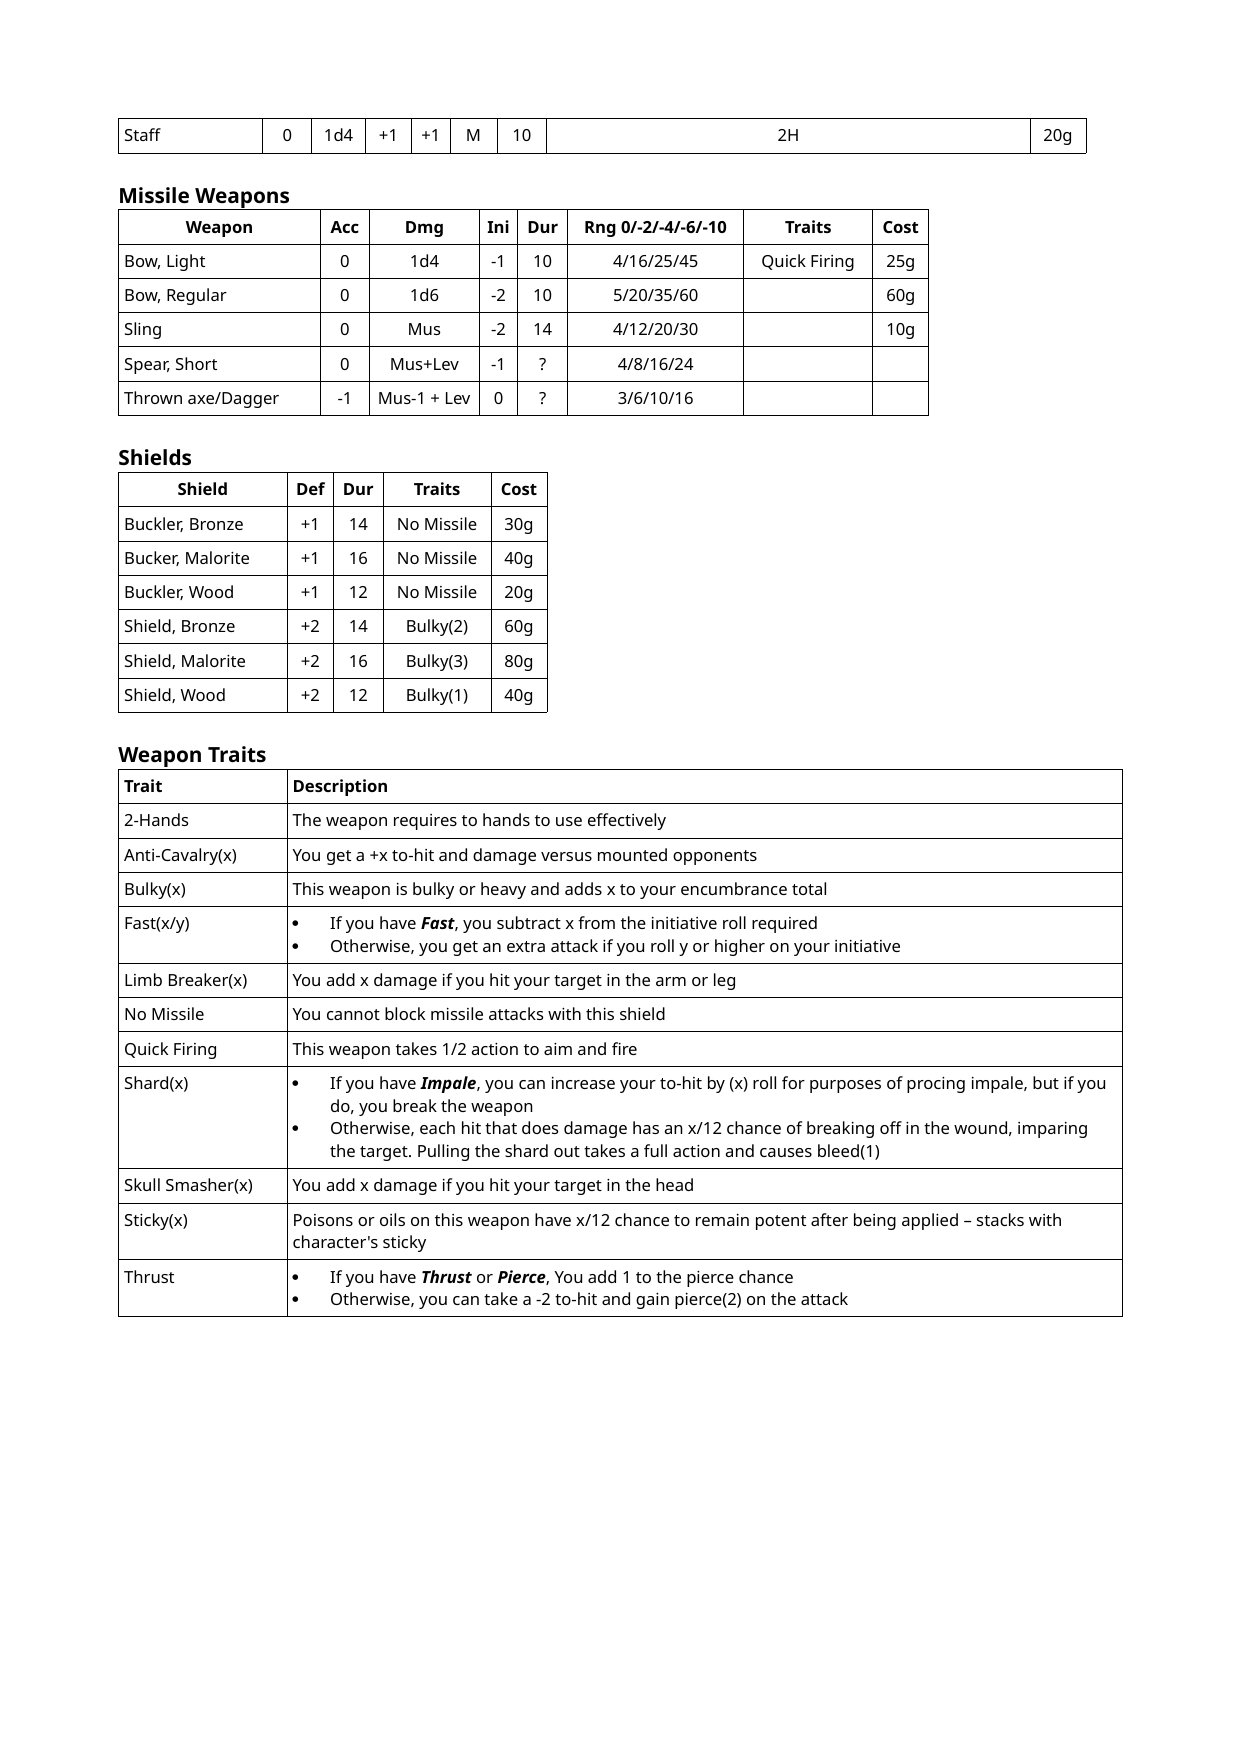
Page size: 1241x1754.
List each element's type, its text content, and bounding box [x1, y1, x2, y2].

table_cell 16 [334, 644, 383, 678]
table_cell You get a +x to-hit and damage versus mounted opponents [288, 839, 1122, 872]
table_cell Limb Breaker(x) [119, 964, 287, 997]
table_cell 0 [321, 245, 369, 278]
table_cell 60g [873, 279, 928, 312]
table_cell Buckler, Bronze [119, 507, 287, 541]
table_cell -1 [480, 245, 517, 278]
table_cell 4/16/25/45 [568, 245, 743, 278]
table_cell [744, 313, 872, 346]
table_header Traits [744, 210, 872, 244]
table_cell No Missile [119, 998, 287, 1031]
table_cell 0 [321, 313, 369, 346]
table_cell Thrust [119, 1260, 287, 1316]
table_cell This weapon takes 1/2 action to aim and fire [288, 1032, 1122, 1066]
table_cell If you have Impale, you can increase your to-hit by (x) roll for purposes of procing impale, but if you do, you break the weapon Otherwise, each hit that does damage has an x/12 chance of breaking off in the wound, imparing the target. Pulling the shard out takes a full action and causes bleed(1) [288, 1067, 1122, 1168]
table_cell 30g [492, 507, 547, 541]
table_cell 2-Hands [119, 804, 287, 837]
table_cell [873, 382, 928, 415]
table_cell -2 [480, 313, 517, 346]
table_cell You cannot block missile attacks with this shield [288, 998, 1122, 1031]
table_cell M [451, 119, 497, 152]
table_cell No Missile [384, 542, 491, 575]
table_cell 1d6 [370, 279, 479, 312]
table_cell 0 [321, 347, 369, 381]
table_cell +1 [288, 542, 333, 575]
table_cell No Missile [384, 576, 491, 609]
table_cell 14 [334, 507, 383, 541]
table_cell 40g [492, 542, 547, 575]
table_cell -1 [321, 382, 369, 415]
table_cell 25g [873, 245, 928, 278]
table_cell Quick Firing [744, 245, 872, 278]
table_cell Thrown axe/Dagger [119, 382, 320, 415]
table_cell 0 [263, 119, 311, 152]
table_cell Bulky(2) [384, 610, 491, 643]
table_cell Shield, Bronze [119, 610, 287, 643]
table_cell 10 [498, 119, 546, 152]
table_cell ? [518, 382, 567, 415]
table_header Weapon [119, 210, 320, 244]
table_cell Bulky(x) [119, 873, 287, 906]
table_cell +1 [288, 507, 333, 541]
text Weapon Traits [118, 740, 1122, 769]
table_cell Bucker, Malorite [119, 542, 287, 575]
table_cell 2H [547, 119, 1030, 152]
table_header Dmg [370, 210, 479, 244]
table_header Rng 0/-2/-4/-6/-10 [568, 210, 743, 244]
table_cell Bulky(3) [384, 644, 491, 678]
table_cell You add x damage if you hit your target in the head [288, 1169, 1122, 1202]
table_cell Sticky(x) [119, 1204, 287, 1259]
table_cell [873, 347, 928, 381]
table_cell You add x damage if you hit your target in the arm or leg [288, 964, 1122, 997]
table_cell 14 [334, 610, 383, 643]
table_cell Shield, Wood [119, 679, 287, 712]
table_cell 80g [492, 644, 547, 678]
table_cell 12 [334, 576, 383, 609]
table_cell 12 [334, 679, 383, 712]
table_header Dur [334, 473, 383, 506]
table_cell ? [518, 347, 567, 381]
table_cell Buckler, Wood [119, 576, 287, 609]
table_header Shield [119, 473, 287, 506]
table_cell Staff [119, 119, 262, 152]
table_header Description [288, 770, 1122, 803]
table_cell +2 [288, 644, 333, 678]
table_cell Bulky(1) [384, 679, 491, 712]
table_cell Bow, Regular [119, 279, 320, 312]
table_cell 0 [321, 279, 369, 312]
table_cell Fast(x/y) [119, 907, 287, 963]
table_cell Poisons or oils on this weapon have x/12 chance to remain potent after being applied – stacks with character's sticky [288, 1204, 1122, 1259]
table_cell 1d4 [370, 245, 479, 278]
table_cell 5/20/35/60 [568, 279, 743, 312]
table_cell +2 [288, 610, 333, 643]
table_cell -1 [480, 347, 517, 381]
table_header Cost [492, 473, 547, 506]
table_cell 14 [518, 313, 567, 346]
table_cell Sling [119, 313, 320, 346]
table_cell Spear, Short [119, 347, 320, 381]
table_cell 1d4 [312, 119, 365, 152]
table_cell 4/12/20/30 [568, 313, 743, 346]
table_header Ini [480, 210, 517, 244]
table_cell 60g [492, 610, 547, 643]
table_cell The weapon requires to hands to use effectively [288, 804, 1122, 837]
table_cell 10g [873, 313, 928, 346]
table_header Traits [384, 473, 491, 506]
table_cell No Missile [384, 507, 491, 541]
table_cell 16 [334, 542, 383, 575]
table_cell If you have Fast, you subtract x from the initiative roll required Otherwise, you get an extra attack if you roll y or higher on your initiative [288, 907, 1122, 963]
table_header Dur [518, 210, 567, 244]
table_cell Anti-Cavalry(x) [119, 839, 287, 872]
table_cell 3/6/10/16 [568, 382, 743, 415]
table_cell 20g [492, 576, 547, 609]
table_cell Skull Smasher(x) [119, 1169, 287, 1202]
table_cell +2 [288, 679, 333, 712]
table_cell +1 [366, 119, 411, 152]
table_cell 10 [518, 279, 567, 312]
table_cell 40g [492, 679, 547, 712]
table_cell This weapon is bulky or heavy and adds x to your encumbrance total [288, 873, 1122, 906]
table_header Acc [321, 210, 369, 244]
table_cell Mus+Lev [370, 347, 479, 381]
table_cell Mus-1 + Lev [370, 382, 479, 415]
table_cell +1 [288, 576, 333, 609]
table_cell 10 [518, 245, 567, 278]
table_header Def [288, 473, 333, 506]
table_cell [744, 279, 872, 312]
table_cell 4/8/16/24 [568, 347, 743, 381]
table_cell 20g [1031, 119, 1086, 152]
table_cell [744, 347, 872, 381]
table_cell -2 [480, 279, 517, 312]
text Shields [118, 443, 1122, 472]
table_cell Shard(x) [119, 1067, 287, 1168]
table_cell If you have Thrust or Pierce, You add 1 to the pierce chance Otherwise, you can take a -2 to-hit and gain pierce(2) on the attack [288, 1260, 1122, 1316]
table_header Cost [873, 210, 928, 244]
table_cell [744, 382, 872, 415]
table_cell Mus [370, 313, 479, 346]
table_cell 0 [480, 382, 517, 415]
table_cell Quick Firing [119, 1032, 287, 1066]
text Missile Weapons [118, 181, 1122, 209]
table_cell Bow, Light [119, 245, 320, 278]
table_header Trait [119, 770, 287, 803]
table_cell +1 [412, 119, 450, 152]
table_cell Shield, Malorite [119, 644, 287, 678]
